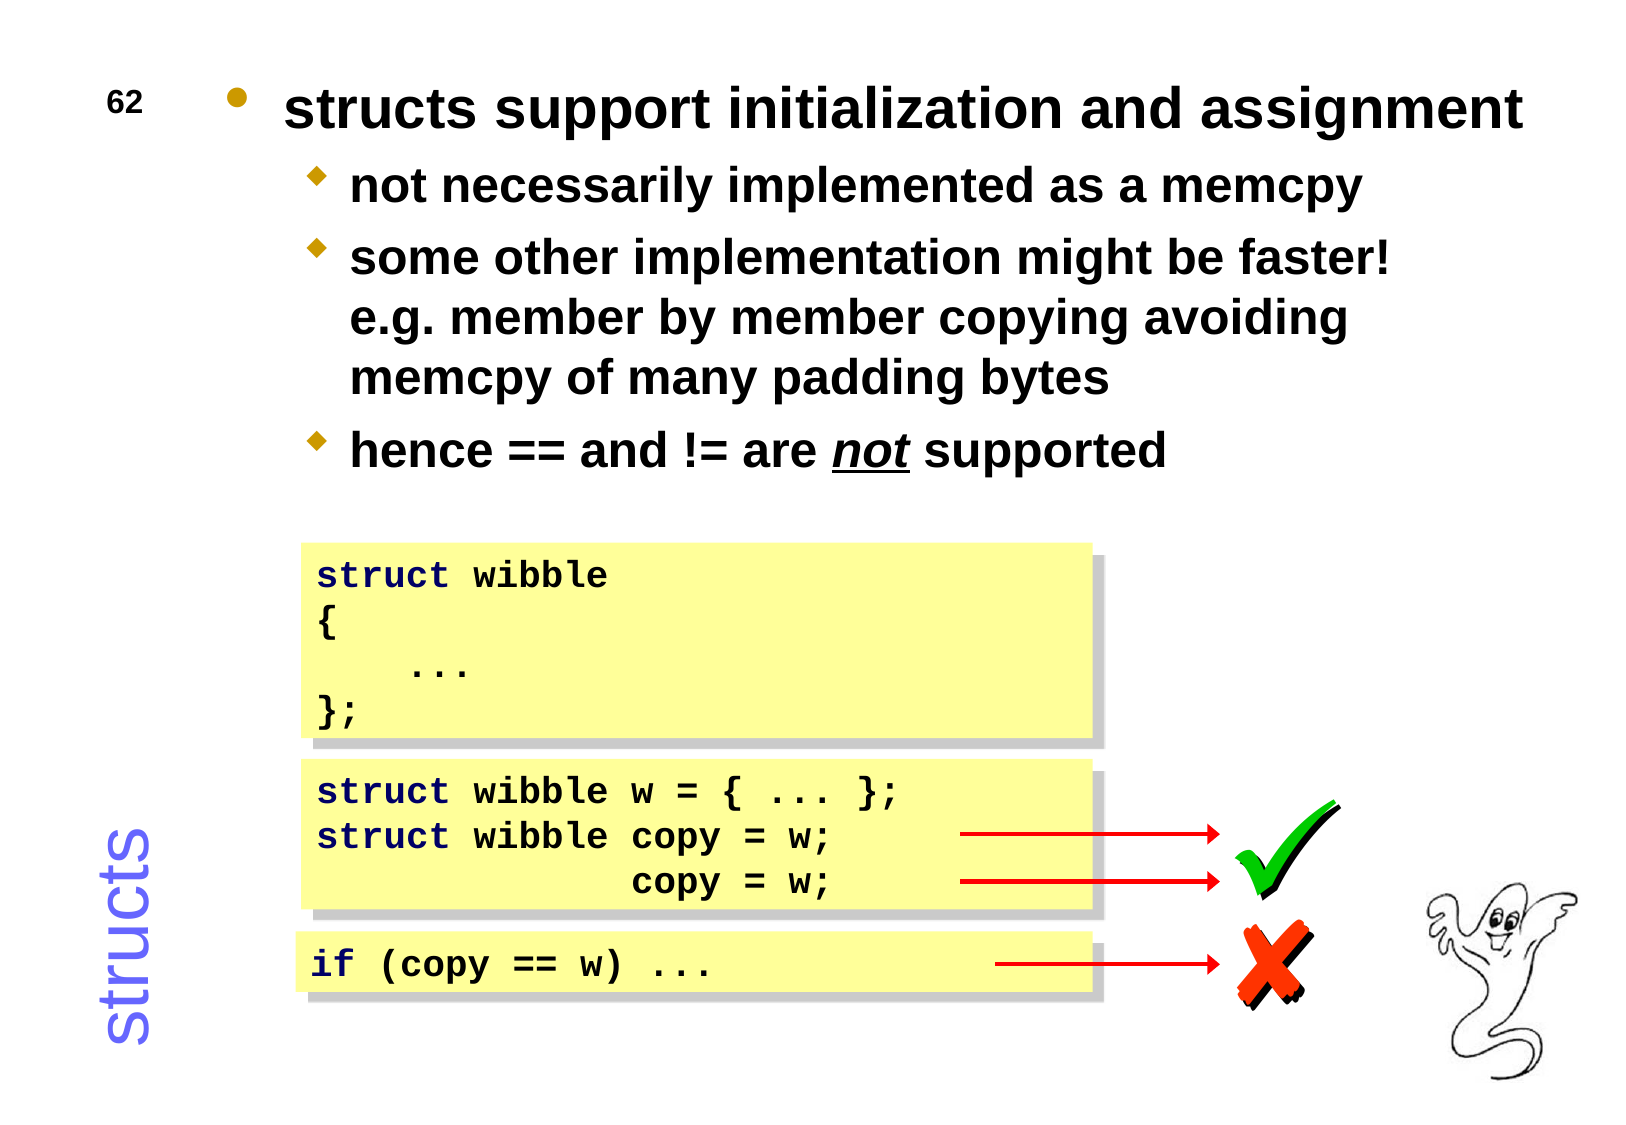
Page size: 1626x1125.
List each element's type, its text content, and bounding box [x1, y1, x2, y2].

text_box struct wibble w = { ... }; struct wibble copy = w; copy = w; [301, 758, 1093, 910]
text_box  [1208, 953, 1352, 1053]
text_box if (copy == w) ... [295, 931, 1093, 992]
text_box struct wibble { ... }; [301, 542, 1093, 739]
picture [1426, 881, 1581, 1083]
title structs [50, 187, 188, 1063]
list structs support initialization and assignment not necessarily implemented as a memcpy some other implementation might be faster! e.g. member by member copying avoiding memcpy of many padding bytes hence == and != are not supported [212, 62, 1550, 1063]
text_box  [1208, 757, 1398, 953]
